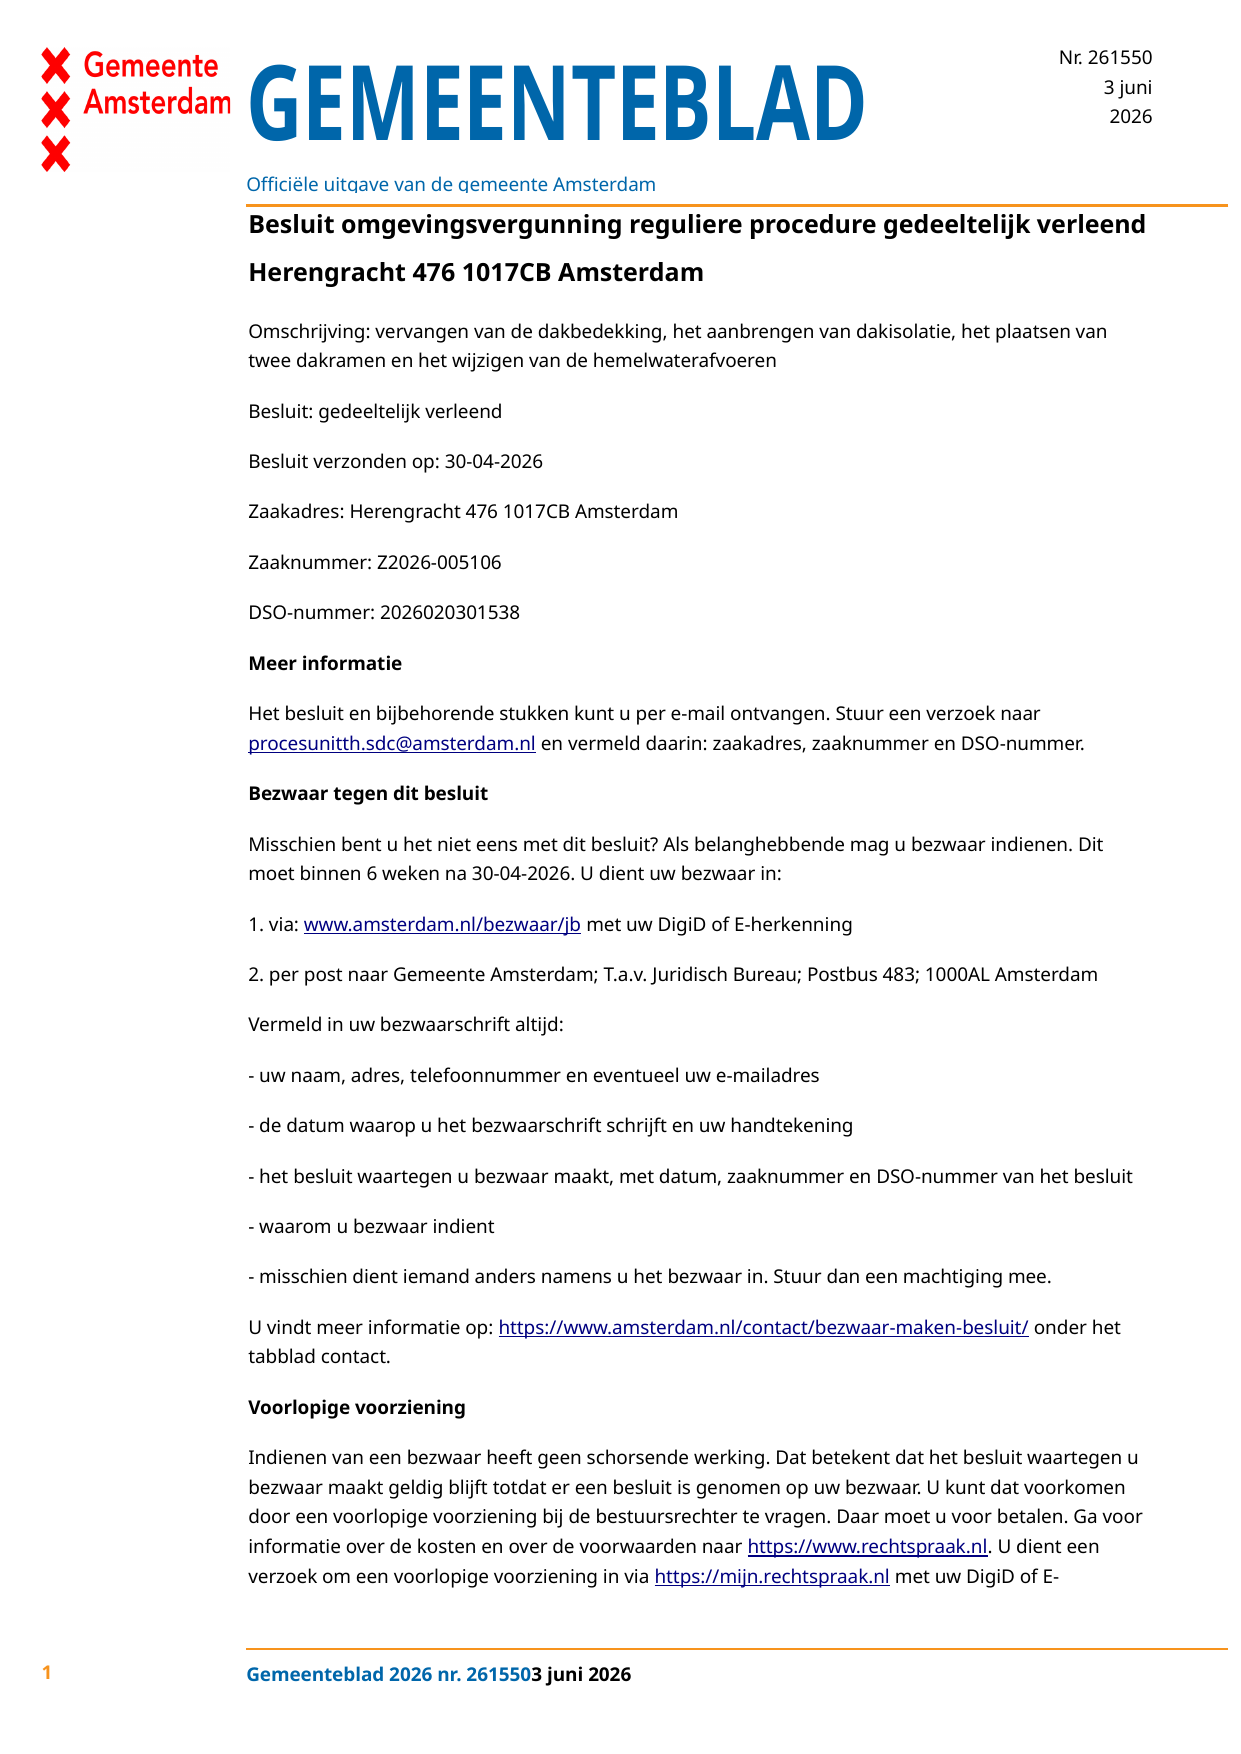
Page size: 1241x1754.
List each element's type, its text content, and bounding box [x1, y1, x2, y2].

text Voorlopige voorziening [248, 1394, 1152, 1420]
text Zaaknummer: Z2026-005106 [248, 549, 1152, 575]
text Bezwaar tegen dit besluit [248, 780, 1152, 806]
text Vermeld in uw bezwaarschrift altijd: [248, 1012, 1152, 1037]
text Indienen van een bezwaar heeft geen schorsende werking. Dat betekent dat het besluit waartegen u bezwaar maakt geldig blijft totdat er een besluit is genomen op uw bezwaar. U kunt dat voorkomen door een voorlopige voorziening bij de bestuursrechter te vragen. Daar moet u voor betalen. Ga voor informatie over de kosten en over de voorwaarden naar https://www.rechtspraak.nl. U dient een verzoek om een voorlopige voorziening in via https://mijn.rechtspraak.nl met uw DigiD of E- [248, 1444, 1152, 1589]
text Zaakadres: Herengracht 476 1017CB Amsterdam [248, 499, 1152, 524]
text 1. via: www.amsterdam.nl/bezwaar/jb met uw DigiD of E-herkenning [248, 911, 1152, 937]
text Meer informatie [248, 650, 1152, 676]
text Omschrijving: vervangen van de dakbedekking, het aanbrengen van dakisolatie, het plaatsen van twee dakramen en het wijzigen van de hemelwaterafvoeren [248, 318, 1152, 373]
text - misschien dient iemand anders namens u het bezwaar in. Stuur dan een machtiging mee. [248, 1264, 1152, 1289]
text DSO-nummer: 2026020301538 [248, 599, 1152, 625]
text Besluit: gedeeltelijk verleend [248, 398, 1152, 424]
text Misschien bent u het niet eens met dit besluit? Als belanghebbende mag u bezwaar indienen. Dit moet binnen 6 weken na 30-04-2026. U dient uw bezwaar in: [248, 831, 1152, 886]
text - uw naam, adres, telefoonnummer en eventueel uw e-mailadres [248, 1062, 1152, 1088]
text - de datum waarop u het bezwaarschrift schrijft en uw handtekening [248, 1112, 1152, 1138]
text Besluit verzonden op: 30-04-2026 [248, 448, 1152, 474]
text Het besluit en bijbehorende stukken kunt u per e-mail ontvangen. Stuur een verzoek naar procesunitth.sdc@amsterdam.nl en vermeld daarin: zaakadres, zaaknummer en DSO-nummer. [248, 700, 1152, 756]
text - waarom u bezwaar indient [248, 1213, 1152, 1239]
text Besluit omgevingsvergunning reguliere procedure gedeeltelijk verleend Herengracht 476 1017CB Amsterdam [248, 207, 1152, 288]
picture [41, 47, 231, 172]
text U vindt meer informatie op: https://www.amsterdam.nl/contact/bezwaar-maken-besluit/ onder het tabblad contact. [248, 1314, 1152, 1369]
text - het besluit waartegen u bezwaar maakt, met datum, zaaknummer en DSO-nummer van het besluit [248, 1163, 1152, 1189]
text 2. per post naar Gemeente Amsterdam; T.a.v. Juridisch Bureau; Postbus 483; 1000AL Amsterdam [248, 961, 1152, 987]
